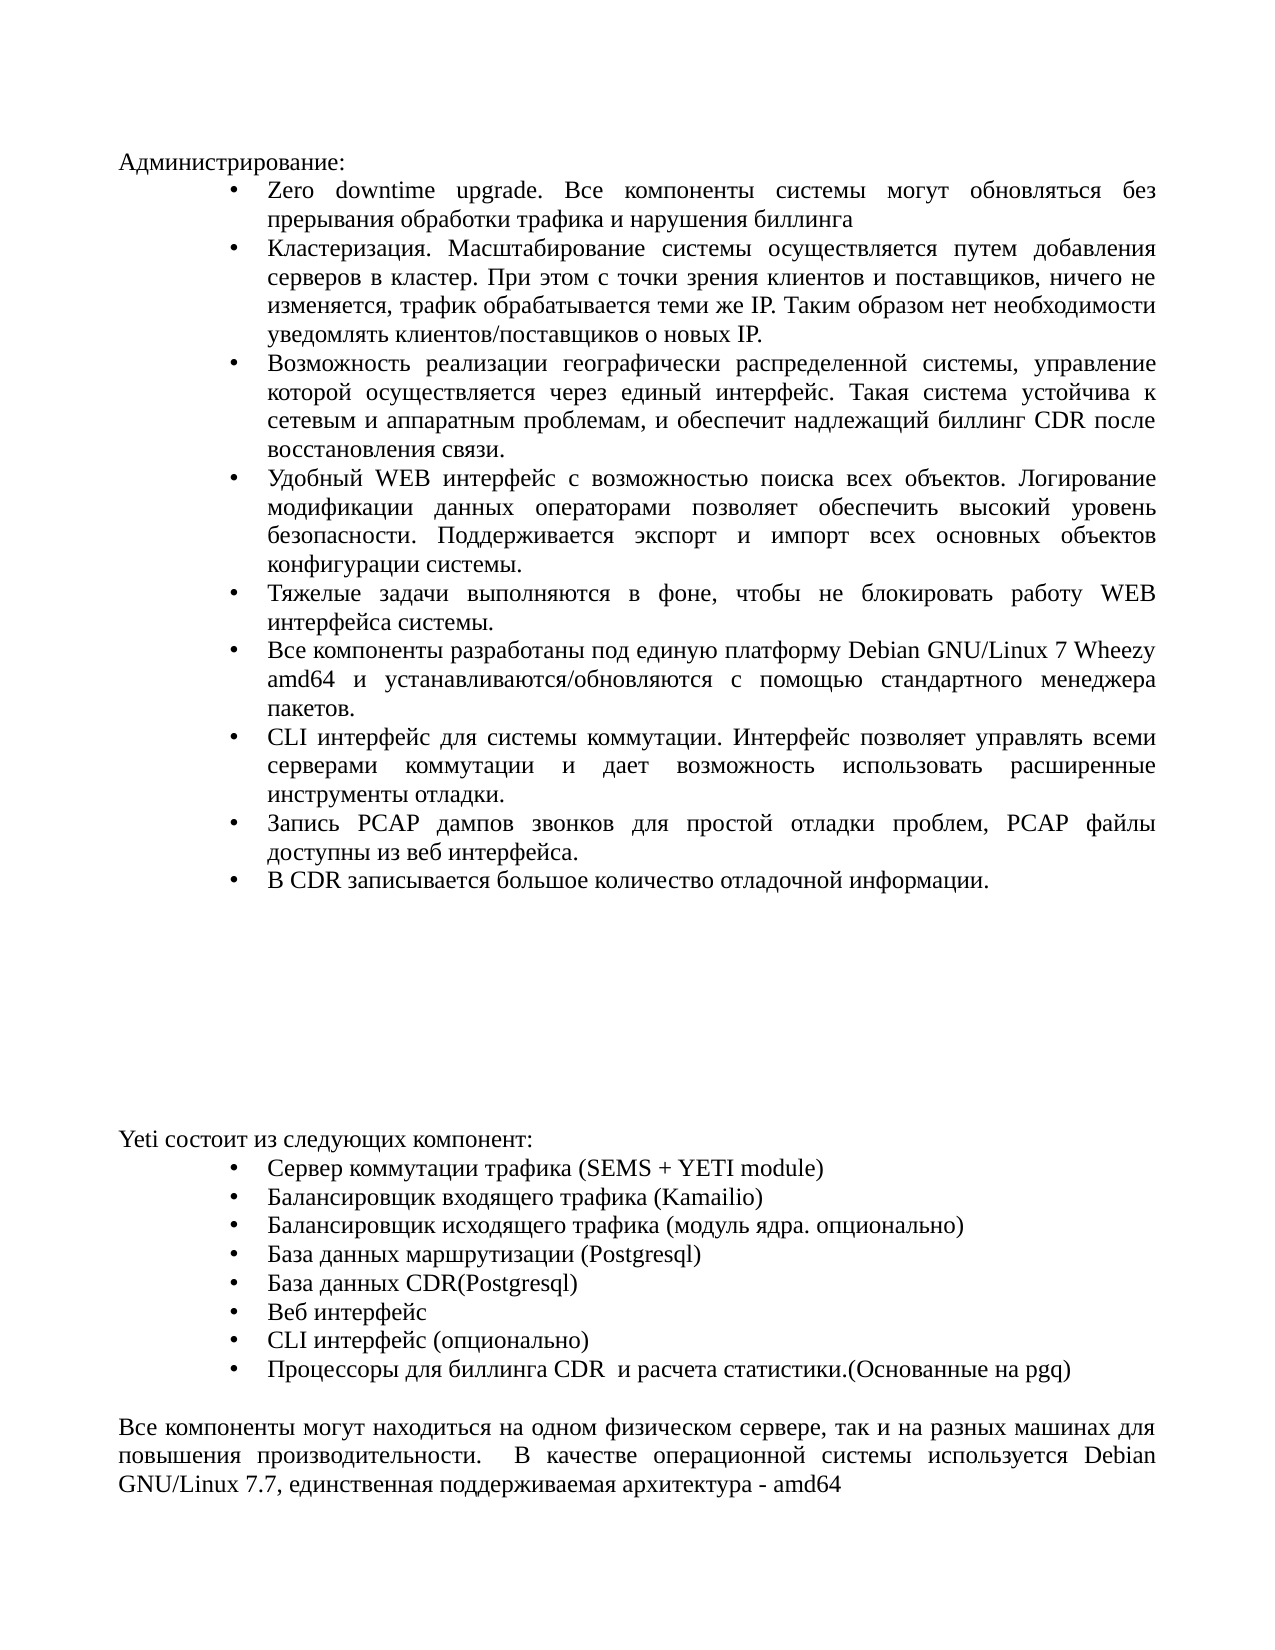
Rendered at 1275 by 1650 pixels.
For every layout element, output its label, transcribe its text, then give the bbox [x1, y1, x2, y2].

list Балансировщик входящего трафика (Kamailio) [229, 1182, 1157, 1211]
text Yeti состоит из следующих компонент: [118, 1124, 1157, 1153]
list Веб интерфейс [229, 1297, 1157, 1326]
text Все компоненты могут находиться на одном физическом сервере, так и на разных машинах для повышения производительности. В качестве операционной системы используется Debian GNU/Linux 7.7, единственная поддерживаемая архитектура - amd64 [118, 1412, 1157, 1498]
list CLI интерфейс для системы коммутации. Интерфейс позволяет управлять всеми серверами коммутации и дает возможность использовать расширенные инструменты отладки. [229, 722, 1157, 808]
list Кластеризация. Масштабирование системы осуществляется путем добавления серверов в кластер. При этом с точки зрения клиентов и поставщиков, ничего не изменяется, трафик обрабатывается теми же IP. Таким образом нет необходимости уведомлять клиентов/поставщиков о новых IP. [229, 233, 1157, 348]
list Удобный WEB интерфейс с возможностью поиска всех объектов. Логирование модификации данных операторами позволяет обеспечить высокий уровень безопасности. Поддерживается экспорт и импорт всех основных объектов конфигурации системы. [229, 463, 1157, 578]
list В CDR записывается большое количество отладочной информации. [229, 866, 1157, 894]
list Zero downtime upgrade. Все компоненты системы могут обновляться без прерывания обработки трафика и нарушения биллинга [229, 176, 1157, 233]
list База данных маршрутизации (Postgresql) [229, 1239, 1157, 1268]
list Возможность реализации географически распределенной системы, управление которой осуществляется через единый интерфейс. Такая система устойчива к сетевым и аппаратным проблемам, и обеспечит надлежащий биллинг CDR после восстановления связи. [229, 348, 1157, 463]
list Сервер коммутации трафика (SEMS + YETI module) [229, 1153, 1157, 1182]
list Балансировщик исходящего трафика (модуль ядра. опционально) [229, 1211, 1157, 1239]
list Все компоненты разработаны под единую платформу Debian GNU/Linux 7 Wheezy amd64 и устанавливаются/обновляются с помощью стандартного менеджера пакетов. [229, 636, 1157, 722]
list Запись PCAP дампов звонков для простой отладки проблем, PCAP файлы доступны из веб интерфейса. [229, 808, 1157, 866]
list Процессоры для биллинга CDR и расчета статистики.(Основанные на pgq) [229, 1354, 1157, 1383]
list CLI интерфейс (опционально) [229, 1326, 1157, 1354]
list Тяжелые задачи выполняются в фоне, чтобы не блокировать работу WEB интерфейса системы. [229, 578, 1157, 636]
text Администрирование: [118, 147, 1157, 176]
list База данных CDR(Postgresql) [229, 1268, 1157, 1297]
